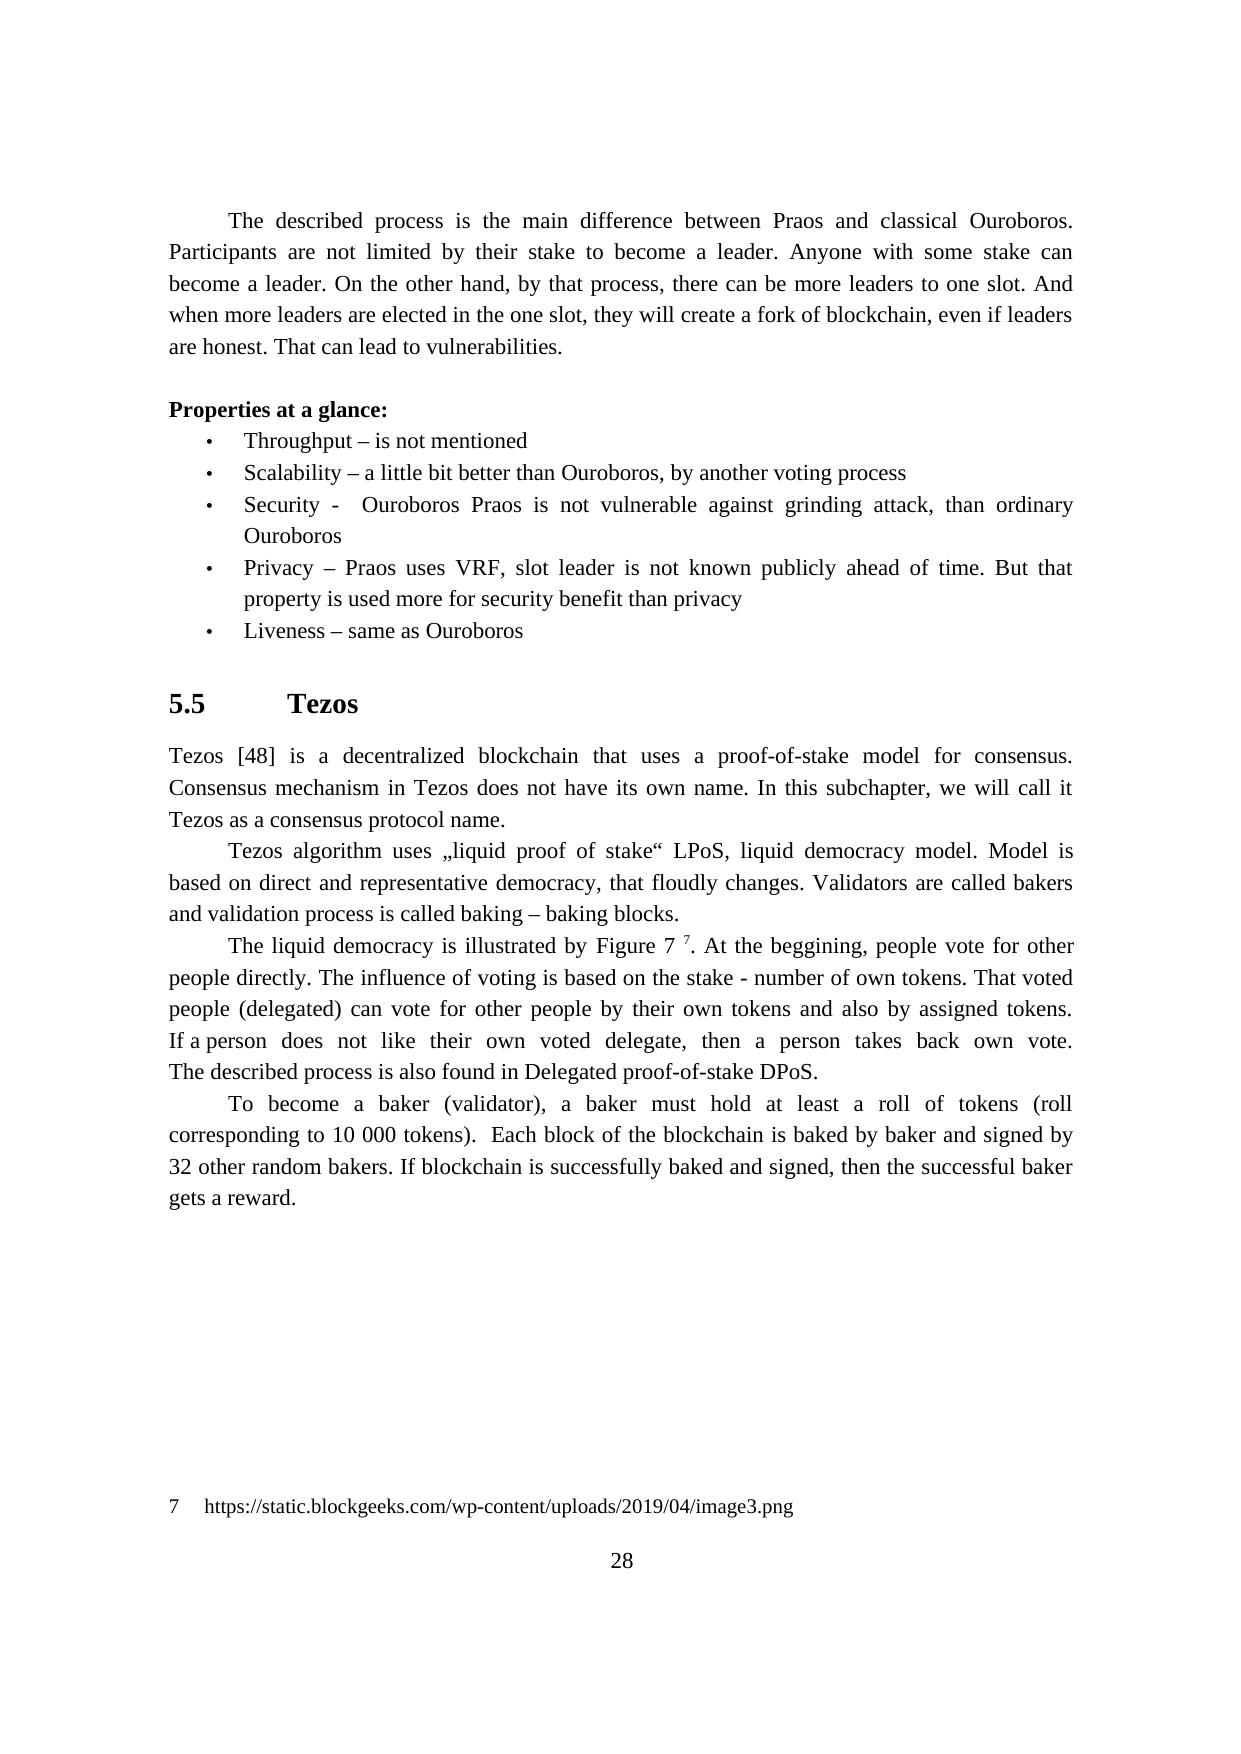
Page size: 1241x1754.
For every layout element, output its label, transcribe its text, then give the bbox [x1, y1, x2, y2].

subtitle Tezos [169, 686, 1075, 719]
list Security - Ouroboros Praos is not vulnerable against grinding attack, than ordinary Ouroboros [206, 491, 1075, 549]
text https://static.blockgeeks.com/wp-content/uploads/2019/04/image3.png [169, 1494, 1075, 1518]
text To become a baker (validator), a baker must hold at least a roll of tokens (roll corresponding to 10 000 tokens). Each block of the blockchain is baked by baker and signed by 32 other random bakers. If blockchain is successfully baked and signed, then the successful baker gets a reward. [169, 1090, 1075, 1211]
text Tezos [48] is a decentralized blockchain that uses a proof-of-stake model for consensus. Consensus mechanism in Tezos does not have its own name. In this subchapter, we will call it Tezos as a consensus protocol name. [169, 743, 1075, 832]
list Throughput – is not mentioned [206, 428, 1075, 454]
text The described process is the main difference between Praos and classical Ouroboros. Participants are not limited by their stake to become a leader. Anyone with some stake can become a leader. On the other hand, by that process, there can be more leaders to one slot. And when more leaders are elected in the one slot, they will create a fork of blockchain, even if leaders are honest. That can lead to vulnerabilities. [169, 207, 1075, 359]
text The liquid democracy is illustrated by Figure 7 . At the beggining, people vote for other people directly. The influence of voting is based on the stake - number of own tokens. That voted people (delegated) can vote for other people by their own tokens and also by assigned tokens. If a person does not like their own voted delegate, then a person takes back own vote. The described process is also found in Delegated proof-of-stake DPoS. [169, 932, 1075, 1084]
list Liveness – same as Ouroboros [206, 617, 1075, 643]
text Properties at a glance: [169, 396, 1075, 422]
text Tezos algorithm uses „liquid proof of stake“ LPoS, liquid democracy model. Model is based on direct and representative democracy, that floudly changes. Validators are called bakers and validation process is called baking – baking blocks. [169, 837, 1075, 927]
list Privacy – Praos uses VRF, slot leader is not known publicly ahead of time. But that property is used more for security benefit than privacy [206, 554, 1075, 612]
list Scalability – a little bit better than Ouroboros, by another voting process [206, 459, 1075, 486]
